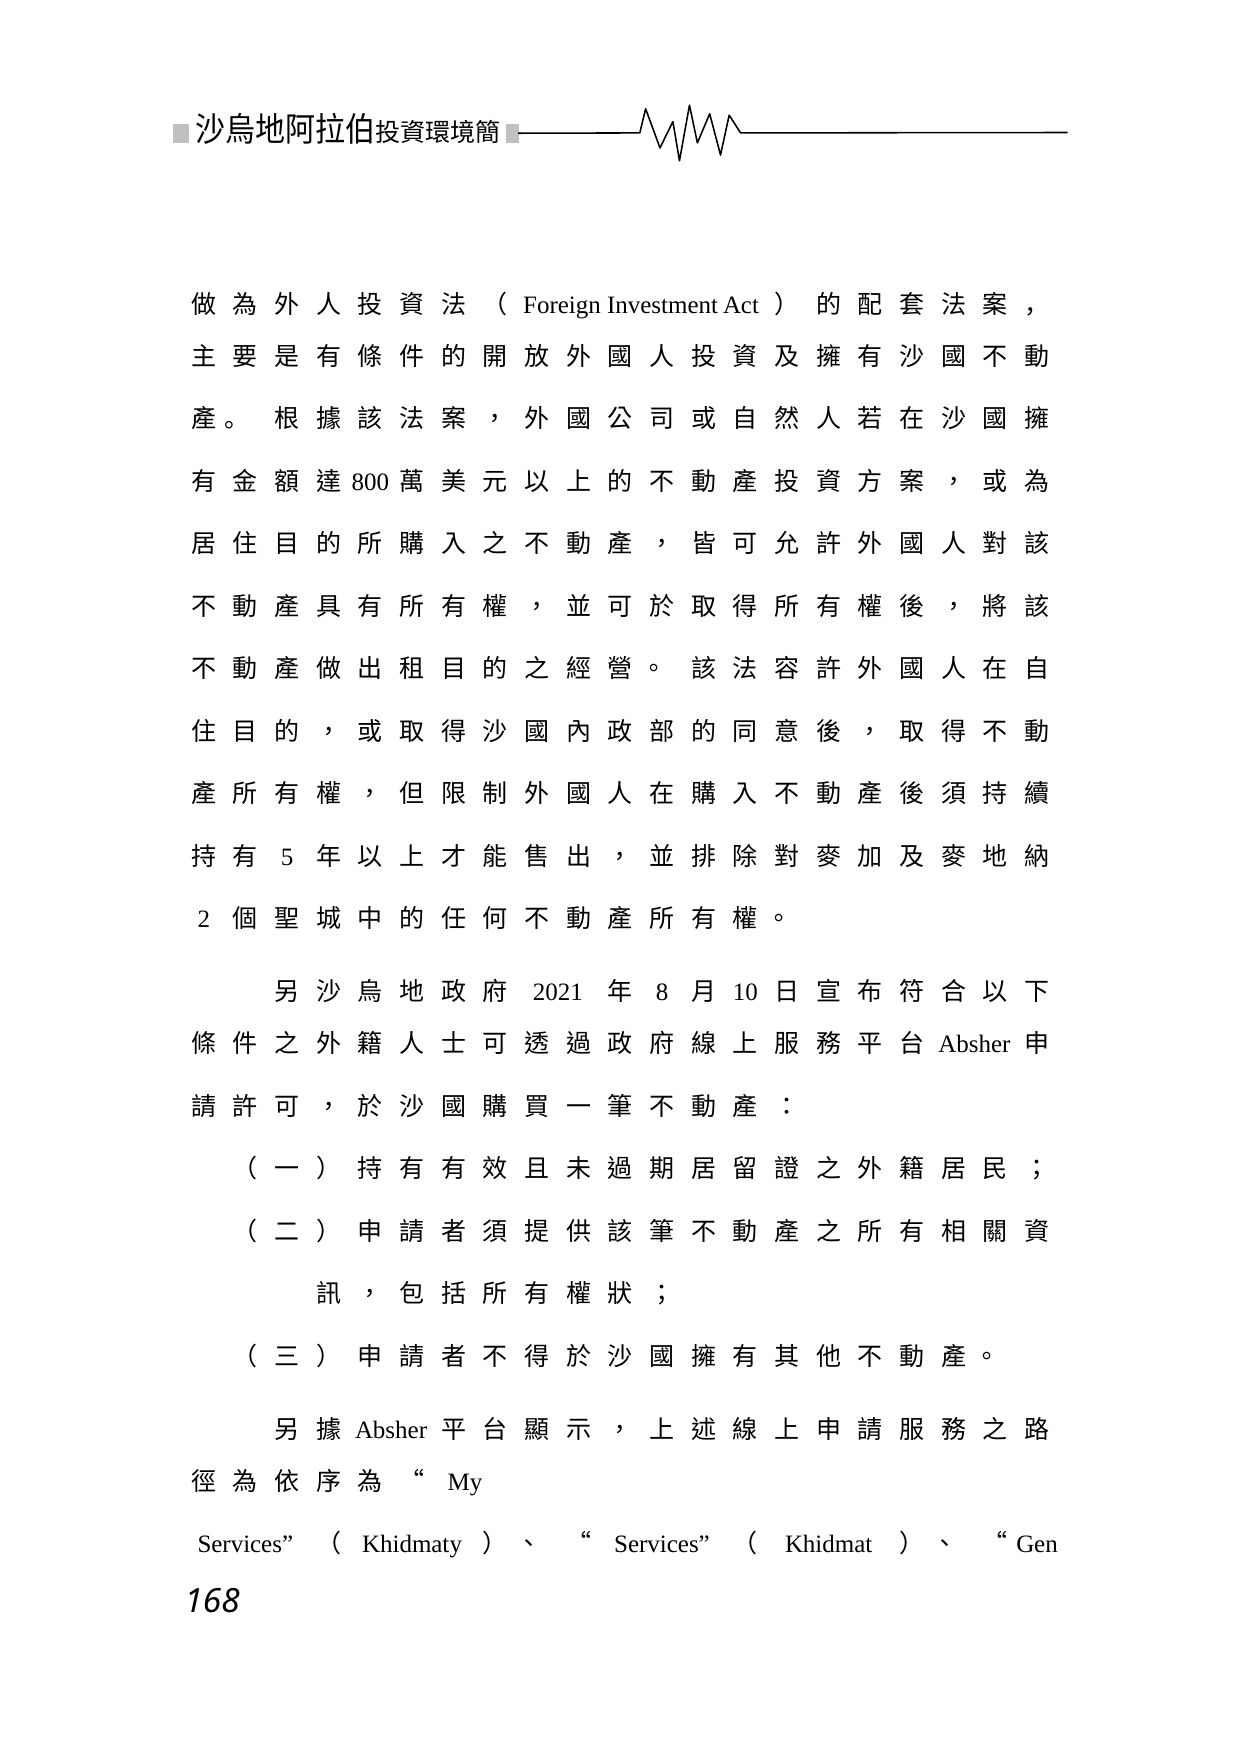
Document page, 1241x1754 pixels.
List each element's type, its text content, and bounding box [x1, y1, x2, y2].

text （一）持有有效且未過期居留證之外籍居民； [207, 1125, 1058, 1188]
text （二）申請者須提供該筆不動產之所有相關資訊，包括所有權狀； [207, 1188, 1058, 1313]
text 另沙烏地政府2021年8月10日宣布符合以下條件之外籍人士可透過政府線上服務平台Absher申請許可，於沙國購買一筆不動產： [183, 938, 1058, 1125]
text 另據Absher平台顯示，上述線上申請服務之路徑為依序為“My Services”（Khidmaty）、“Services”（Khidmat）、“Gen [183, 1375, 1058, 1563]
text 做為外人投資法（Foreign Investment Act）的配套法案，主要是有條件的開放外國人投資及擁有沙國不動產。根據該法案，外國公司或自然人若在沙國擁有金額達800萬美元以上的不動產投資方案，或為居住目的所購入之不動產，皆可允許外國人對該不動產具有所有權，並可於取得所有權後，將該不動產做出租目的之經營。該法容許外國人在自住目的，或取得沙國內政部的同意後，取得不動產所有權，但限制外國人在購入不動產後須持續持有5年以上才能售出，並排除對麥加及麥地納2個聖城中的任何不動產所有權。 [183, 250, 1058, 938]
text （三）申請者不得於沙國擁有其他不動產。 [207, 1313, 1058, 1375]
